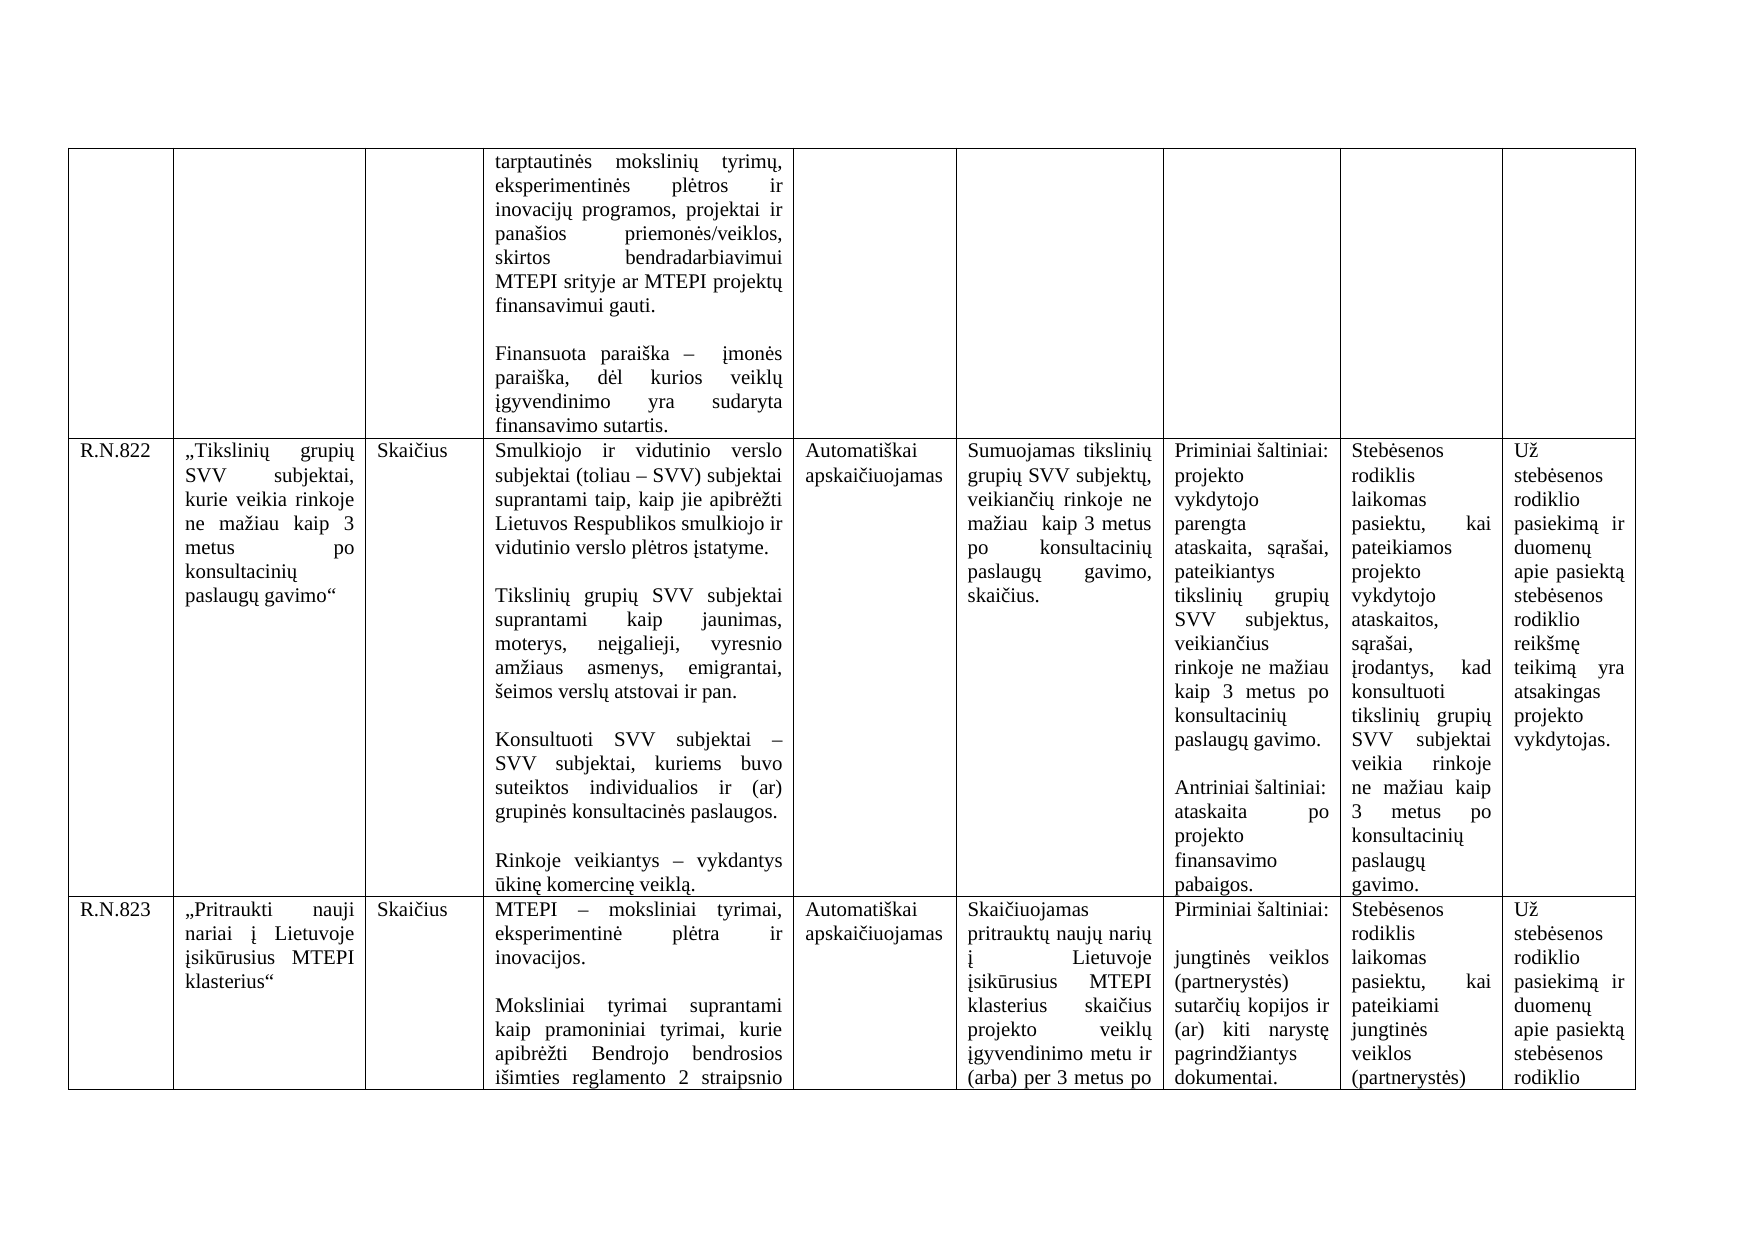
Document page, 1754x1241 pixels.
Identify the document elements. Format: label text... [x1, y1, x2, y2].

table_cell Priminiai šaltiniai: projekto vykdytojo parengta ataskaita, sąrašai, pateikiantys tikslinių grupių SVV subjektus, veikiančius rinkoje ne mažiau kaip 3 metus po konsultacinių paslaugų gavimo. Antriniai šaltiniai: ataskaita po projekto finansavimo pabaigos. [1164, 439, 1340, 896]
table_cell R.N.823 [69, 897, 173, 1089]
table_cell [366, 149, 483, 437]
table_cell Skaičius [366, 439, 483, 896]
table_cell [1503, 149, 1635, 437]
table_cell Stebėsenos rodiklis laikomas pasiektu, kai pateikiami jungtinės veiklos (partnerystės) [1341, 897, 1502, 1089]
table_cell [1341, 149, 1502, 437]
table_cell Smulkiojo ir vidutinio verslo subjektai (toliau – SVV) subjektai suprantami taip, kaip jie apibrėžti Lietuvos Respublikos smulkiojo ir vidutinio verslo plėtros įstatyme. Tikslinių grupių SVV subjektai suprantami kaip jaunimas, moterys, neįgalieji, vyresnio amžiaus asmenys, emigrantai, šeimos verslų atstovai ir pan. Konsultuoti SVV subjektai – SVV subjektai, kuriems buvo suteiktos individualios ir (ar) grupinės konsultacinės paslaugos. Rinkoje veikiantys – vykdantys ūkinę komercinę veiklą. [484, 439, 793, 896]
table_cell [69, 149, 173, 437]
table_cell Sumuojamas tikslinių grupių SVV subjektų, veikiančių rinkoje ne mažiau kaip 3 metus po konsultacinių paslaugų gavimo, skaičius. [957, 439, 1163, 896]
table_cell [174, 149, 365, 437]
table_cell Už stebėsenos rodiklio pasiekimą ir duomenų apie pasiektą stebėsenos rodiklio [1503, 897, 1635, 1089]
table_cell R.N.822 [69, 439, 173, 896]
table_cell Stebėsenos rodiklis laikomas pasiektu, kai pateikiamos projekto vykdytojo ataskaitos, sąrašai, įrodantys, kad konsultuoti tikslinių grupių SVV subjektai veikia rinkoje ne mažiau kaip 3 metus po konsultacinių paslaugų gavimo. [1341, 439, 1502, 896]
table_cell [794, 149, 956, 437]
table_cell Už stebėsenos rodiklio pasiekimą ir duomenų apie pasiektą stebėsenos rodiklio reikšmę teikimą yra atsakingas projekto vykdytojas. [1503, 439, 1635, 896]
table_cell „Pritraukti nauji nariai į Lietuvoje įsikūrusius MTEPI klasterius“ [174, 897, 365, 1089]
table_cell tarptautinės mokslinių tyrimų, eksperimentinės plėtros ir inovacijų programos, projektai ir panašios priemonės/veiklos, skirtos bendradarbiavimui MTEPI srityje ar MTEPI projektų finansavimui gauti. Finansuota paraiška – įmonės paraiška, dėl kurios veiklų įgyvendinimo yra sudaryta finansavimo sutartis. [484, 149, 793, 437]
table_cell Automatiškai apskaičiuojamas [794, 439, 956, 896]
table_cell Automatiškai apskaičiuojamas [794, 897, 956, 1089]
table_cell „Tikslinių grupių SVV subjektai, kurie veikia rinkoje ne mažiau kaip 3 metus po konsultacinių paslaugų gavimo“ [174, 439, 365, 896]
table_cell Skaičius [366, 897, 483, 1089]
table_cell [1164, 149, 1340, 437]
table_cell Pirminiai šaltiniai: jungtinės veiklos (partnerystės) sutarčių kopijos ir (ar) kiti narystę pagrindžiantys dokumentai. [1164, 897, 1340, 1089]
table_cell Skaičiuojamas pritrauktų naujų narių į Lietuvoje įsikūrusius MTEPI klasterius skaičius projekto veiklų įgyvendinimo metu ir (arba) per 3 metus po [957, 897, 1163, 1089]
table_cell [957, 149, 1163, 437]
table_cell MTEPI – moksliniai tyrimai, eksperimentinė plėtra ir inovacijos. Moksliniai tyrimai suprantami kaip pramoniniai tyrimai, kurie apibrėžti Bendrojo bendrosios išimties reglamento 2 straipsnio [484, 897, 793, 1089]
